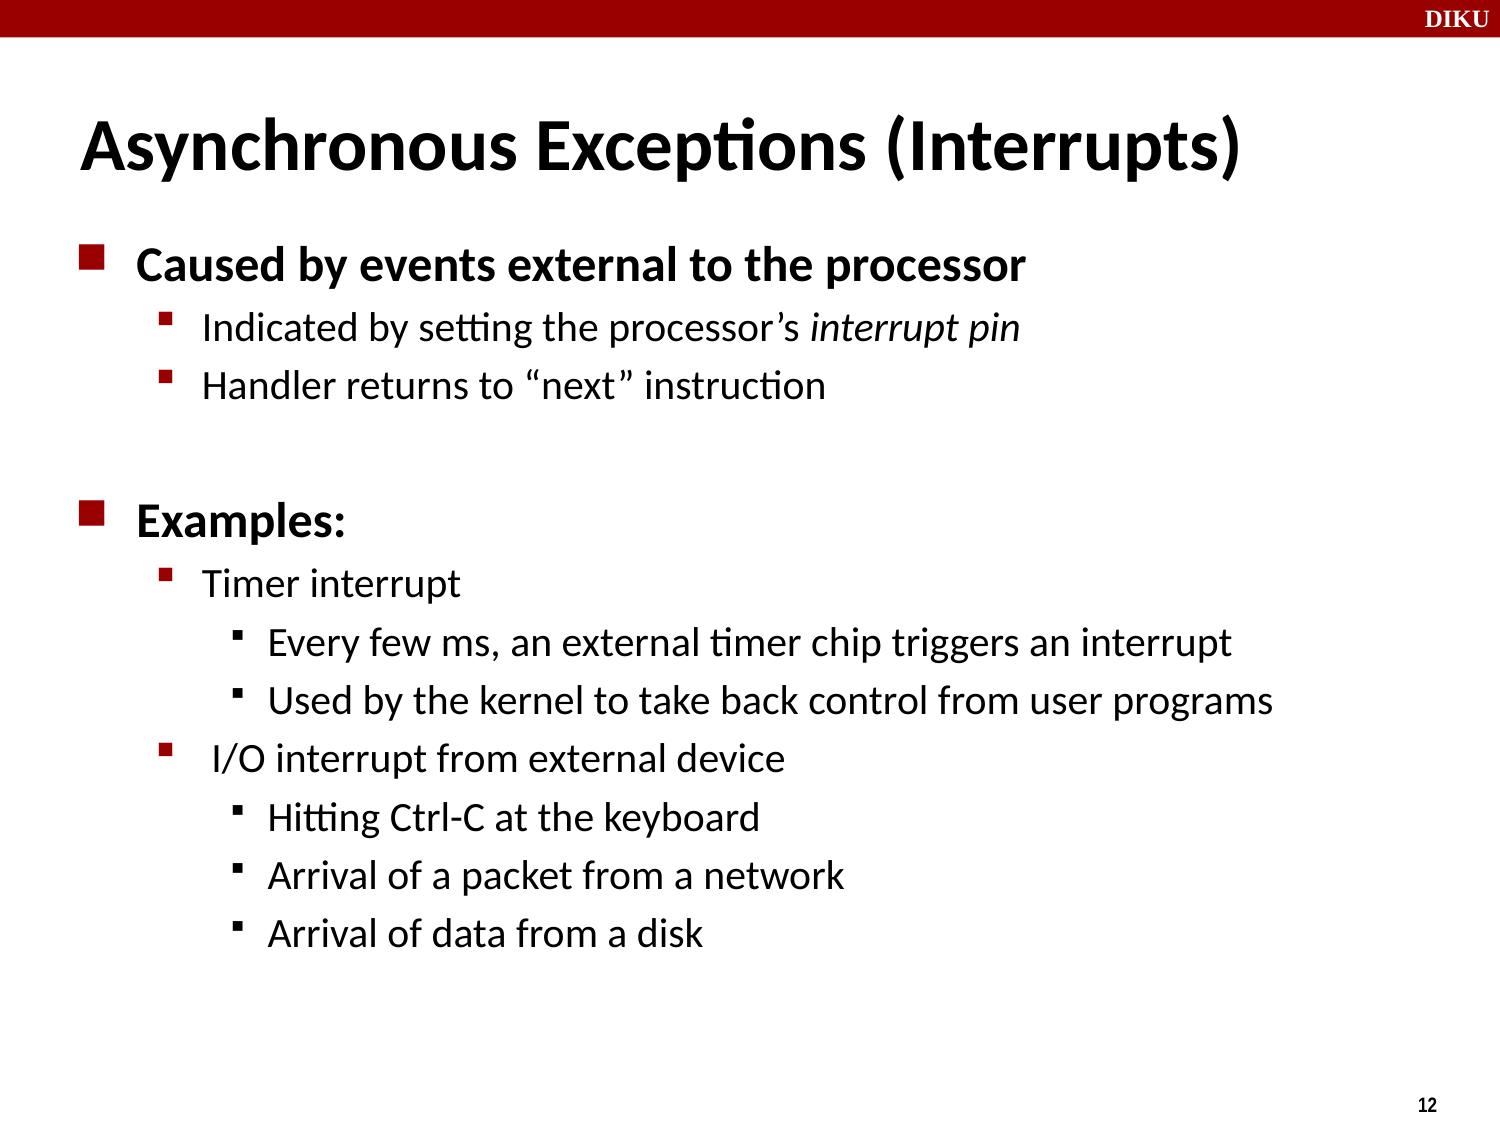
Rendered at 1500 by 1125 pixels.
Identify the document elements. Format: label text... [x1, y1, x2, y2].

title Asynchronous Exceptions (Interrupts) [65, 93, 1363, 188]
list Caused by events external to the processor Indicated by setting the processor’s interrupt pin Handler returns to “next” instruction Examples: Timer interrupt Every few ms, an external timer chip triggers an interrupt Used by the kernel to take back control from user programs I/O interrupt from external device Hitting Ctrl-C at the keyboard Arrival of a packet from a network Arrival of data from a disk [65, 223, 1361, 1040]
